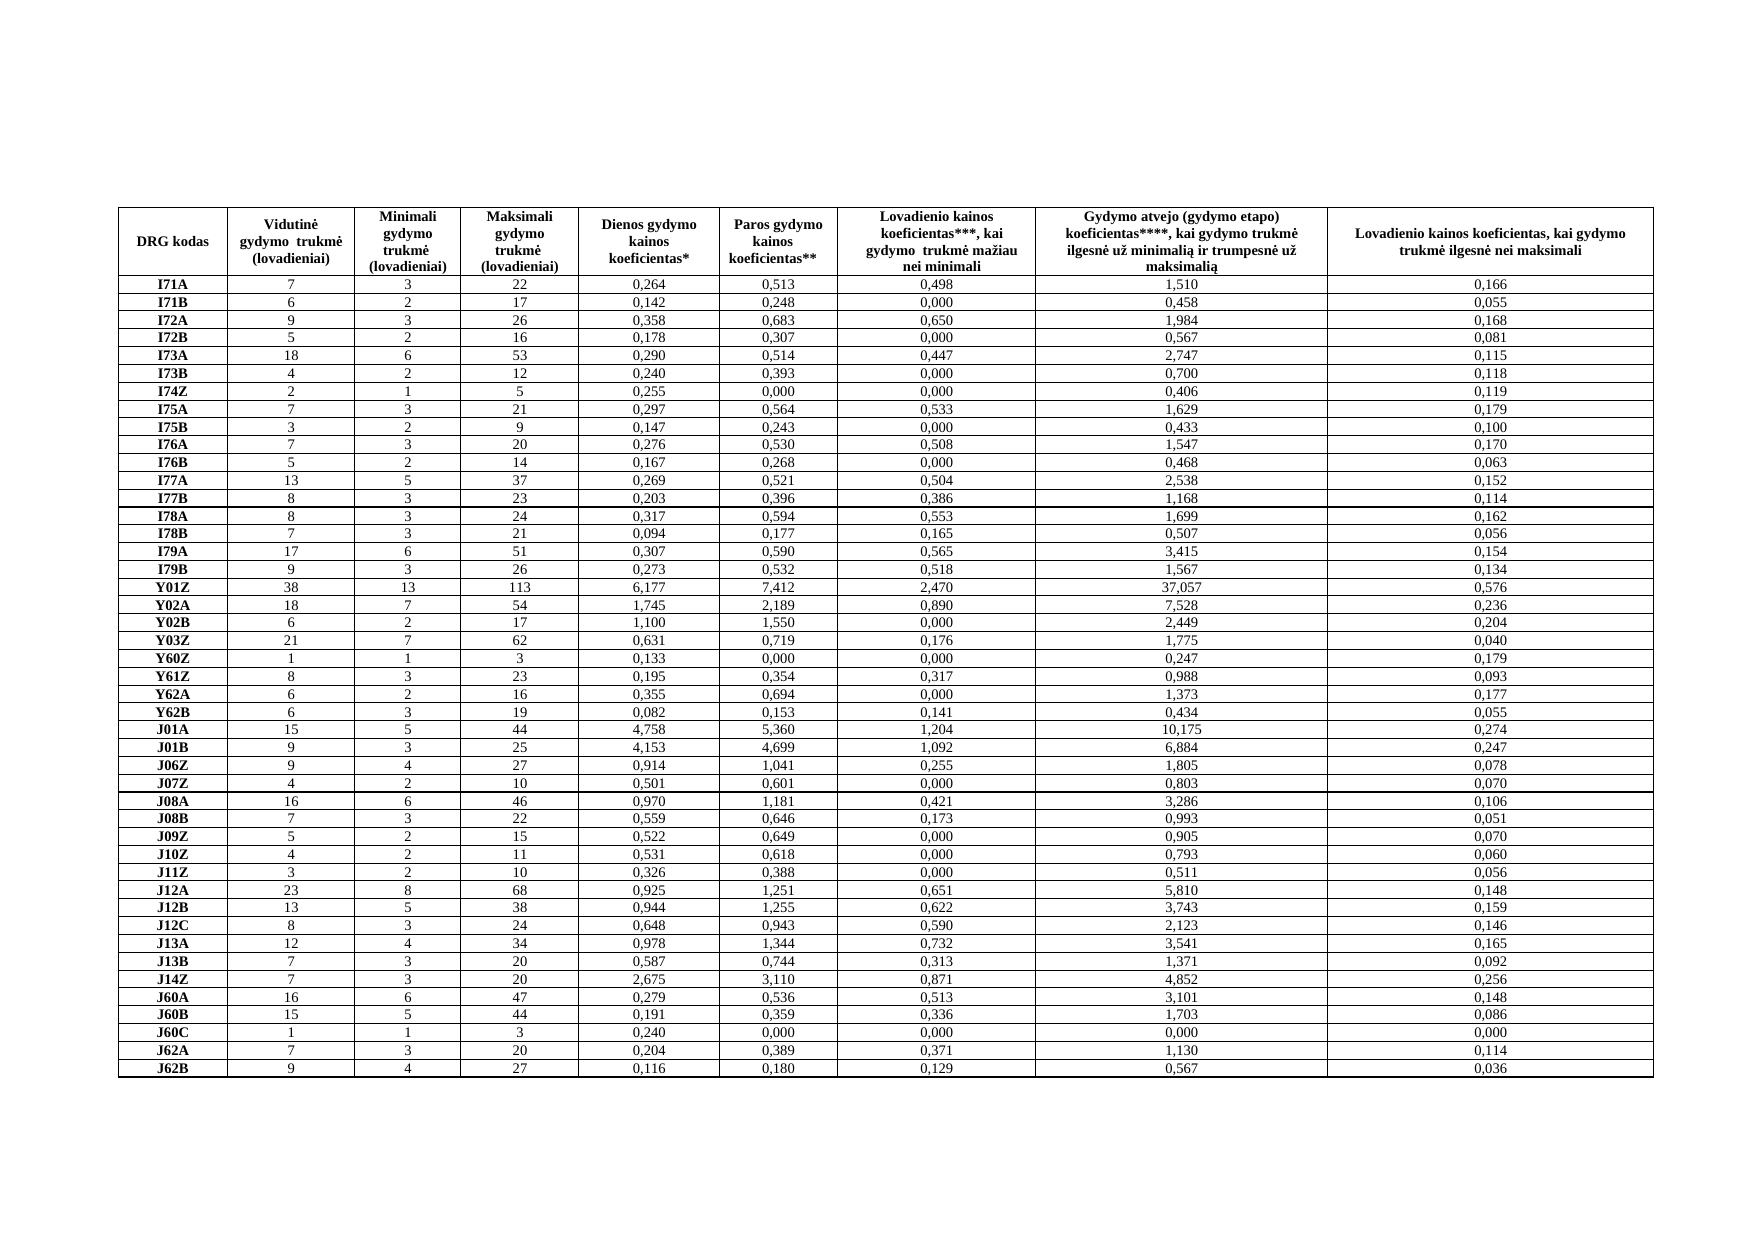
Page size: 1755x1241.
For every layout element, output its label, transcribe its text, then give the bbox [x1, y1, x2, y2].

table_cell 0,129 [838, 1060, 1035, 1076]
table_cell 1,699 [1036, 508, 1327, 524]
table_cell 0,056 [1328, 525, 1653, 542]
table_cell 17 [228, 543, 354, 560]
table_cell 1,100 [579, 614, 719, 631]
table_cell 0,890 [838, 596, 1035, 613]
table_cell 0,559 [579, 810, 719, 827]
table_cell 0,176 [838, 632, 1035, 649]
table_cell 0,159 [1328, 899, 1653, 916]
table_cell 0,590 [720, 543, 837, 560]
table_cell 0,055 [1328, 294, 1653, 310]
table_cell 37,057 [1036, 579, 1327, 595]
table_cell 26 [461, 561, 578, 578]
table_cell J08A [119, 793, 227, 809]
table_cell 0,152 [1328, 472, 1653, 488]
table_header Dienos gydymo kainos koeficientas* [579, 208, 719, 275]
table_cell 5 [355, 1006, 460, 1023]
table_cell J06Z [119, 757, 227, 773]
table_cell 0,204 [579, 1042, 719, 1058]
table_cell 2 [355, 294, 460, 310]
table_cell 16 [461, 686, 578, 702]
table_cell 0,268 [720, 454, 837, 471]
table_cell J11Z [119, 864, 227, 880]
table_cell 0,317 [838, 668, 1035, 684]
table_cell 0,944 [579, 899, 719, 916]
table_cell I76B [119, 454, 227, 471]
table_cell 5 [228, 828, 354, 845]
table_cell 18 [228, 596, 354, 613]
table_cell 0,651 [838, 881, 1035, 898]
table_cell 0,307 [579, 543, 719, 560]
table_cell 1 [355, 650, 460, 667]
table_cell 11 [461, 846, 578, 863]
table_cell 2 [355, 846, 460, 863]
table_cell 1,629 [1036, 401, 1327, 417]
table_cell I79A [119, 543, 227, 560]
table_cell 0,905 [1036, 828, 1327, 845]
table_cell 0,567 [1036, 1060, 1327, 1076]
table_cell 9 [461, 418, 578, 435]
table_cell 0,393 [720, 365, 837, 382]
table_cell 3 [355, 917, 460, 934]
table_cell 38 [461, 899, 578, 916]
table_cell J62A [119, 1042, 227, 1058]
table_cell 0,000 [720, 1024, 837, 1041]
table_cell 6 [355, 988, 460, 1005]
table_cell 0,240 [579, 1024, 719, 1041]
table_cell 0,279 [579, 988, 719, 1005]
table_cell 10,175 [1036, 721, 1327, 738]
table_cell 0,530 [720, 436, 837, 453]
table_cell 0,115 [1328, 347, 1653, 364]
table_cell 0,732 [838, 935, 1035, 952]
table_cell 3,110 [720, 971, 837, 987]
table_cell 7 [228, 436, 354, 453]
table_cell 1 [355, 1024, 460, 1041]
table_cell 1,204 [838, 721, 1035, 738]
table_cell 0,000 [1328, 1024, 1653, 1041]
table_cell 6 [228, 703, 354, 720]
table_cell 0,118 [1328, 365, 1653, 382]
table_cell 2,189 [720, 596, 837, 613]
table_cell 4,699 [720, 739, 837, 756]
table_cell 3 [355, 739, 460, 756]
table_cell 0,587 [579, 953, 719, 969]
table_cell I78B [119, 525, 227, 542]
table_cell 12 [228, 935, 354, 952]
table_cell 0,255 [579, 383, 719, 399]
table_cell 0,000 [838, 775, 1035, 791]
table_cell 2 [355, 864, 460, 880]
table_cell 3,101 [1036, 988, 1327, 1005]
table_cell 1,092 [838, 739, 1035, 756]
table_cell 3 [228, 418, 354, 435]
table_cell 0,504 [838, 472, 1035, 488]
table_cell 0,533 [838, 401, 1035, 417]
table_cell 0,871 [838, 971, 1035, 987]
table_cell 0,055 [1328, 703, 1653, 720]
table_cell 0,371 [838, 1042, 1035, 1058]
table_cell 0,114 [1328, 1042, 1653, 1058]
table_cell J07Z [119, 775, 227, 791]
table_cell 3 [355, 276, 460, 293]
table_cell 6,884 [1036, 739, 1327, 756]
table_cell 6 [355, 543, 460, 560]
table_cell 0,650 [838, 311, 1035, 328]
table_cell 25 [461, 739, 578, 756]
table_cell 0,000 [838, 1024, 1035, 1041]
table_cell 4 [355, 757, 460, 773]
table_cell I76A [119, 436, 227, 453]
table_cell 37 [461, 472, 578, 488]
table_cell 0,070 [1328, 775, 1653, 791]
table_cell 16 [228, 793, 354, 809]
table_cell 3 [355, 436, 460, 453]
table_cell I75A [119, 401, 227, 417]
table_cell 0,914 [579, 757, 719, 773]
table_cell 3 [355, 810, 460, 827]
table_cell 0,458 [1036, 294, 1327, 310]
table_cell Y03Z [119, 632, 227, 649]
table_cell 0,694 [720, 686, 837, 702]
table_cell 0,000 [838, 828, 1035, 845]
table_cell 0,434 [1036, 703, 1327, 720]
table_cell 0,106 [1328, 793, 1653, 809]
table_cell I77A [119, 472, 227, 488]
table_cell 15 [228, 1006, 354, 1023]
table_cell 3 [355, 490, 460, 506]
table_cell 1,745 [579, 596, 719, 613]
table_cell 6,177 [579, 579, 719, 595]
table_cell J09Z [119, 828, 227, 845]
table_cell I79B [119, 561, 227, 578]
table_cell 0,040 [1328, 632, 1653, 649]
table_cell 2,123 [1036, 917, 1327, 934]
table_cell 0,180 [720, 1060, 837, 1076]
table_cell 5 [461, 383, 578, 399]
table_cell 4 [228, 775, 354, 791]
table_cell 1,373 [1036, 686, 1327, 702]
table_cell 23 [461, 490, 578, 506]
table_cell J14Z [119, 971, 227, 987]
table_cell 5 [228, 329, 354, 346]
table_cell 1,775 [1036, 632, 1327, 649]
table_cell J60A [119, 988, 227, 1005]
table_cell 22 [461, 276, 578, 293]
table_header Lovadienio kainos koeficientas, kai gydymo trukmė ilgesnė nei maksimali [1328, 208, 1653, 275]
table_cell 0,507 [1036, 525, 1327, 542]
table_cell 2 [228, 383, 354, 399]
table_cell 0,000 [838, 294, 1035, 310]
table_cell 5,360 [720, 721, 837, 738]
table_cell 0,000 [838, 418, 1035, 435]
table_cell 21 [461, 401, 578, 417]
table_cell 1,805 [1036, 757, 1327, 773]
table_cell I71A [119, 276, 227, 293]
table_cell 0,116 [579, 1060, 719, 1076]
table_cell 0,719 [720, 632, 837, 649]
table_cell J08B [119, 810, 227, 827]
table_header Paros gydymo kainos koeficientas** [720, 208, 837, 275]
table_cell 0,993 [1036, 810, 1327, 827]
table_cell 0,100 [1328, 418, 1653, 435]
table_cell 0,173 [838, 810, 1035, 827]
table_cell 1,550 [720, 614, 837, 631]
table_cell 0,273 [579, 561, 719, 578]
table_cell 0,000 [838, 454, 1035, 471]
table_cell I72A [119, 311, 227, 328]
table_cell 18 [228, 347, 354, 364]
table_cell 4 [355, 1060, 460, 1076]
table_cell 1 [355, 383, 460, 399]
table_cell 0,511 [1036, 864, 1327, 880]
table_cell 4,758 [579, 721, 719, 738]
table_cell 0,508 [838, 436, 1035, 453]
table_cell J12A [119, 881, 227, 898]
table_cell 24 [461, 508, 578, 524]
table_cell 1,041 [720, 757, 837, 773]
table_cell J12C [119, 917, 227, 934]
table_cell I71B [119, 294, 227, 310]
table_cell 0,498 [838, 276, 1035, 293]
table_cell 16 [228, 988, 354, 1005]
table_cell 0,553 [838, 508, 1035, 524]
table_cell I72B [119, 329, 227, 346]
table_cell 8 [228, 917, 354, 934]
table_cell 0,082 [579, 703, 719, 720]
table_cell 0,514 [720, 347, 837, 364]
table_cell 0,513 [720, 276, 837, 293]
table_cell 10 [461, 864, 578, 880]
table_cell 0,086 [1328, 1006, 1653, 1023]
table_cell 1,371 [1036, 953, 1327, 969]
table_cell 0,165 [838, 525, 1035, 542]
table_cell Y61Z [119, 668, 227, 684]
table_cell 0,532 [720, 561, 837, 578]
table_cell 0,154 [1328, 543, 1653, 560]
table_cell 23 [228, 881, 354, 898]
table_cell 3,541 [1036, 935, 1327, 952]
table_cell 3 [355, 401, 460, 417]
table_cell 0,564 [720, 401, 837, 417]
table_cell 7 [228, 953, 354, 969]
table_cell 9 [228, 561, 354, 578]
table_cell 17 [461, 294, 578, 310]
table_cell 3 [355, 668, 460, 684]
table_cell 8 [228, 668, 354, 684]
table_cell 9 [228, 311, 354, 328]
table_cell 6 [228, 614, 354, 631]
table_cell 1,130 [1036, 1042, 1327, 1058]
table_cell 8 [228, 490, 354, 506]
table_cell J12B [119, 899, 227, 916]
table_cell 3,415 [1036, 543, 1327, 560]
table_cell 6 [228, 294, 354, 310]
table_cell 0,531 [579, 846, 719, 863]
table_cell 0,148 [1328, 881, 1653, 898]
table_cell 22 [461, 810, 578, 827]
table_cell 13 [355, 579, 460, 595]
table_cell J01A [119, 721, 227, 738]
table_cell 0,276 [579, 436, 719, 453]
table_cell 3 [228, 864, 354, 880]
table_cell 3 [355, 971, 460, 987]
table_cell 3,286 [1036, 793, 1327, 809]
table_cell 14 [461, 454, 578, 471]
table_cell 4,852 [1036, 971, 1327, 987]
table_cell 0,358 [579, 311, 719, 328]
table_cell 17 [461, 614, 578, 631]
table_cell 0,056 [1328, 864, 1653, 880]
table_cell 1,703 [1036, 1006, 1327, 1023]
table_cell 0,094 [579, 525, 719, 542]
table_cell 7 [228, 276, 354, 293]
table_cell Y60Z [119, 650, 227, 667]
table_cell 0,269 [579, 472, 719, 488]
table_cell 13 [228, 899, 354, 916]
table_cell 15 [461, 828, 578, 845]
table_cell 1 [228, 650, 354, 667]
table_cell 1,547 [1036, 436, 1327, 453]
table_cell 0,326 [579, 864, 719, 880]
table_cell 6 [355, 793, 460, 809]
table_cell 7 [355, 632, 460, 649]
table_cell 0,051 [1328, 810, 1653, 827]
table_cell 0,070 [1328, 828, 1653, 845]
table_cell 113 [461, 579, 578, 595]
table_cell 0,191 [579, 1006, 719, 1023]
table_cell 0,317 [579, 508, 719, 524]
table_cell 0,649 [720, 828, 837, 845]
table_cell 0,396 [720, 490, 837, 506]
table_cell 0,204 [1328, 614, 1653, 631]
table_cell 2,747 [1036, 347, 1327, 364]
table_cell 0,622 [838, 899, 1035, 916]
table_cell 8 [228, 508, 354, 524]
table_header Lovadienio kainos koeficientas***, kai gydymo trukmė mažiau nei minimali [838, 208, 1035, 275]
table_cell 0,354 [720, 668, 837, 684]
table_cell 2 [355, 418, 460, 435]
table_cell 2,470 [838, 579, 1035, 595]
table_cell 13 [228, 472, 354, 488]
table_cell 3 [355, 703, 460, 720]
table_cell 7 [228, 971, 354, 987]
table_cell 1,567 [1036, 561, 1327, 578]
table_cell J01B [119, 739, 227, 756]
table_cell 0,359 [720, 1006, 837, 1023]
table_cell 23 [461, 668, 578, 684]
table_cell 0,036 [1328, 1060, 1653, 1076]
table_cell 21 [461, 525, 578, 542]
table_cell 0,590 [838, 917, 1035, 934]
table_cell 0,177 [720, 525, 837, 542]
table_cell 0,000 [838, 329, 1035, 346]
table_cell 0,988 [1036, 668, 1327, 684]
table_cell 68 [461, 881, 578, 898]
table_cell 0,000 [838, 614, 1035, 631]
table_cell J60B [119, 1006, 227, 1023]
table_cell 0,142 [579, 294, 719, 310]
table_cell Y01Z [119, 579, 227, 595]
table_cell 7 [228, 810, 354, 827]
table_cell 0,093 [1328, 668, 1653, 684]
table_cell 3 [355, 311, 460, 328]
table_cell 27 [461, 1060, 578, 1076]
table_cell J13B [119, 953, 227, 969]
table_cell 51 [461, 543, 578, 560]
table_cell 62 [461, 632, 578, 649]
table_cell 7 [228, 1042, 354, 1058]
table_cell 4 [228, 365, 354, 382]
table_cell 24 [461, 917, 578, 934]
table_cell 26 [461, 311, 578, 328]
table_cell 0,576 [1328, 579, 1653, 595]
table_cell 0,000 [838, 846, 1035, 863]
table_cell Y02A [119, 596, 227, 613]
table_cell 0,000 [838, 383, 1035, 399]
table_cell 9 [228, 757, 354, 773]
table_cell 0,179 [1328, 650, 1653, 667]
table_cell 21 [228, 632, 354, 649]
table_cell 4,153 [579, 739, 719, 756]
table_cell 0,063 [1328, 454, 1653, 471]
table_cell 0,386 [838, 490, 1035, 506]
table_cell 0,166 [1328, 276, 1653, 293]
table_cell 0,177 [1328, 686, 1653, 702]
table_cell 0,236 [1328, 596, 1653, 613]
table_cell 0,648 [579, 917, 719, 934]
table_cell I75B [119, 418, 227, 435]
table_cell 0,247 [1328, 739, 1653, 756]
table_cell 2 [355, 828, 460, 845]
table_cell 0,162 [1328, 508, 1653, 524]
table_cell 0,513 [838, 988, 1035, 1005]
table_cell I74Z [119, 383, 227, 399]
table_cell 0,501 [579, 775, 719, 791]
table_cell 0,000 [838, 864, 1035, 880]
table_cell 0,134 [1328, 561, 1653, 578]
table_cell 2 [355, 454, 460, 471]
table_cell 6 [355, 347, 460, 364]
table_cell 0,133 [579, 650, 719, 667]
table_cell 0,078 [1328, 757, 1653, 773]
table_cell 3 [355, 953, 460, 969]
table_cell 20 [461, 971, 578, 987]
table_cell 0,793 [1036, 846, 1327, 863]
table_cell 0,631 [579, 632, 719, 649]
table_cell 10 [461, 775, 578, 791]
table_cell 0,195 [579, 668, 719, 684]
table_cell 0,167 [579, 454, 719, 471]
table_cell 0,141 [838, 703, 1035, 720]
table_cell 0,146 [1328, 917, 1653, 934]
table_cell I78A [119, 508, 227, 524]
table_cell 4 [355, 935, 460, 952]
table_cell 16 [461, 329, 578, 346]
table_cell 0,313 [838, 953, 1035, 969]
table_cell 0,170 [1328, 436, 1653, 453]
table_cell 0,970 [579, 793, 719, 809]
table_cell 0,060 [1328, 846, 1653, 863]
table_cell 54 [461, 596, 578, 613]
table_cell 0,355 [579, 686, 719, 702]
table_cell 0,536 [720, 988, 837, 1005]
table_cell 2 [355, 686, 460, 702]
table_cell 0,618 [720, 846, 837, 863]
table_cell 2 [355, 775, 460, 791]
table_cell 3 [355, 561, 460, 578]
table_cell 0,000 [838, 365, 1035, 382]
table_cell 0,255 [838, 757, 1035, 773]
table_cell 0,943 [720, 917, 837, 934]
table_cell 0,153 [720, 703, 837, 720]
table_cell 0,256 [1328, 971, 1653, 987]
table_cell 0,646 [720, 810, 837, 827]
table_cell Y62A [119, 686, 227, 702]
table_cell 0,594 [720, 508, 837, 524]
table_cell 5 [355, 721, 460, 738]
table_cell 38 [228, 579, 354, 595]
table_cell 2 [355, 329, 460, 346]
table_header Gydymo atvejo (gydymo etapo) koeficientas****, kai gydymo trukmė ilgesnė už minimalią ir trumpesnė už maksimalią [1036, 208, 1327, 275]
table_cell 3 [355, 525, 460, 542]
table_cell 0,247 [1036, 650, 1327, 667]
table_cell 0,092 [1328, 953, 1653, 969]
table_cell 0,565 [838, 543, 1035, 560]
table_cell 6 [228, 686, 354, 702]
table_cell 8 [355, 881, 460, 898]
table_cell 0,119 [1328, 383, 1653, 399]
table_cell 1,510 [1036, 276, 1327, 293]
table_cell 1,168 [1036, 490, 1327, 506]
table_cell 0,264 [579, 276, 719, 293]
table_cell I73A [119, 347, 227, 364]
table_cell 1,984 [1036, 311, 1327, 328]
table_cell 53 [461, 347, 578, 364]
table_cell J60C [119, 1024, 227, 1041]
table_cell 1 [228, 1024, 354, 1041]
table_cell 7 [228, 525, 354, 542]
table_cell 0,165 [1328, 935, 1653, 952]
table_cell 0,421 [838, 793, 1035, 809]
table_cell 0,290 [579, 347, 719, 364]
table_cell 3,743 [1036, 899, 1327, 916]
table_cell 0,567 [1036, 329, 1327, 346]
table_cell 0,000 [1036, 1024, 1327, 1041]
table_cell 3 [355, 1042, 460, 1058]
table_cell I77B [119, 490, 227, 506]
table_cell 20 [461, 436, 578, 453]
table_cell 0,683 [720, 311, 837, 328]
table_cell J10Z [119, 846, 227, 863]
table_cell 0,243 [720, 418, 837, 435]
table_cell 5 [355, 472, 460, 488]
table_cell 15 [228, 721, 354, 738]
table_cell 7 [355, 596, 460, 613]
table_header DRG kodas [119, 208, 227, 275]
table_cell 5,810 [1036, 881, 1327, 898]
table_cell 0,147 [579, 418, 719, 435]
table_cell 47 [461, 988, 578, 1005]
table_cell 0,248 [720, 294, 837, 310]
table_cell 1,251 [720, 881, 837, 898]
table_cell 0,925 [579, 881, 719, 898]
table_cell 0,389 [720, 1042, 837, 1058]
table_cell 0,148 [1328, 988, 1653, 1005]
table_cell 4 [228, 846, 354, 863]
table_cell 19 [461, 703, 578, 720]
table_cell 0,700 [1036, 365, 1327, 382]
table_cell 0,521 [720, 472, 837, 488]
table_cell 0,240 [579, 365, 719, 382]
table_cell 3 [355, 508, 460, 524]
table_cell 12 [461, 365, 578, 382]
table_cell 1,344 [720, 935, 837, 952]
table_cell 0,522 [579, 828, 719, 845]
table_cell 0,433 [1036, 418, 1327, 435]
table_cell 0,081 [1328, 329, 1653, 346]
table_cell 0,307 [720, 329, 837, 346]
table_cell 0,179 [1328, 401, 1653, 417]
table_cell 0,447 [838, 347, 1035, 364]
table_cell 0,168 [1328, 311, 1653, 328]
table_cell 27 [461, 757, 578, 773]
table_cell 7,528 [1036, 596, 1327, 613]
table_cell 3 [461, 1024, 578, 1041]
table_cell 0,297 [579, 401, 719, 417]
table_cell 20 [461, 1042, 578, 1058]
table_cell J62B [119, 1060, 227, 1076]
table_cell 44 [461, 721, 578, 738]
table_cell 0,601 [720, 775, 837, 791]
table_cell 0,978 [579, 935, 719, 952]
table_cell 44 [461, 1006, 578, 1023]
table_cell 0,336 [838, 1006, 1035, 1023]
table_cell 0,518 [838, 561, 1035, 578]
table_cell 0,803 [1036, 775, 1327, 791]
table_cell 0,000 [838, 650, 1035, 667]
table_cell 0,274 [1328, 721, 1653, 738]
table_cell 7,412 [720, 579, 837, 595]
table_cell 0,388 [720, 864, 837, 880]
table_cell Y62B [119, 703, 227, 720]
table_header Minimali gydymo trukmė (lovadieniai) [355, 208, 460, 275]
table_cell 0,000 [720, 650, 837, 667]
table_cell 0,000 [720, 383, 837, 399]
table_cell 0,203 [579, 490, 719, 506]
table_cell 0,000 [838, 686, 1035, 702]
table_header Vidutinė gydymo trukmė (lovadieniai) [228, 208, 354, 275]
table_cell 0,468 [1036, 454, 1327, 471]
table_cell 2,449 [1036, 614, 1327, 631]
table_cell 5 [228, 454, 354, 471]
table_cell 9 [228, 739, 354, 756]
table_cell 5 [355, 899, 460, 916]
table_cell 2 [355, 614, 460, 631]
table_cell 2,675 [579, 971, 719, 987]
table_cell I73B [119, 365, 227, 382]
table_cell 2 [355, 365, 460, 382]
table_cell 34 [461, 935, 578, 952]
table_cell 0,744 [720, 953, 837, 969]
table_cell 2,538 [1036, 472, 1327, 488]
table_cell 1,255 [720, 899, 837, 916]
table_cell 0,114 [1328, 490, 1653, 506]
table_cell 7 [228, 401, 354, 417]
table_cell 46 [461, 793, 578, 809]
table_cell 3 [461, 650, 578, 667]
table_cell 9 [228, 1060, 354, 1076]
table_cell J13A [119, 935, 227, 952]
table_cell Y02B [119, 614, 227, 631]
table_cell 0,406 [1036, 383, 1327, 399]
table_header Maksimali gydymo trukmė (lovadieniai) [461, 208, 578, 275]
table_cell 1,181 [720, 793, 837, 809]
table_cell 20 [461, 953, 578, 969]
table_cell 0,178 [579, 329, 719, 346]
